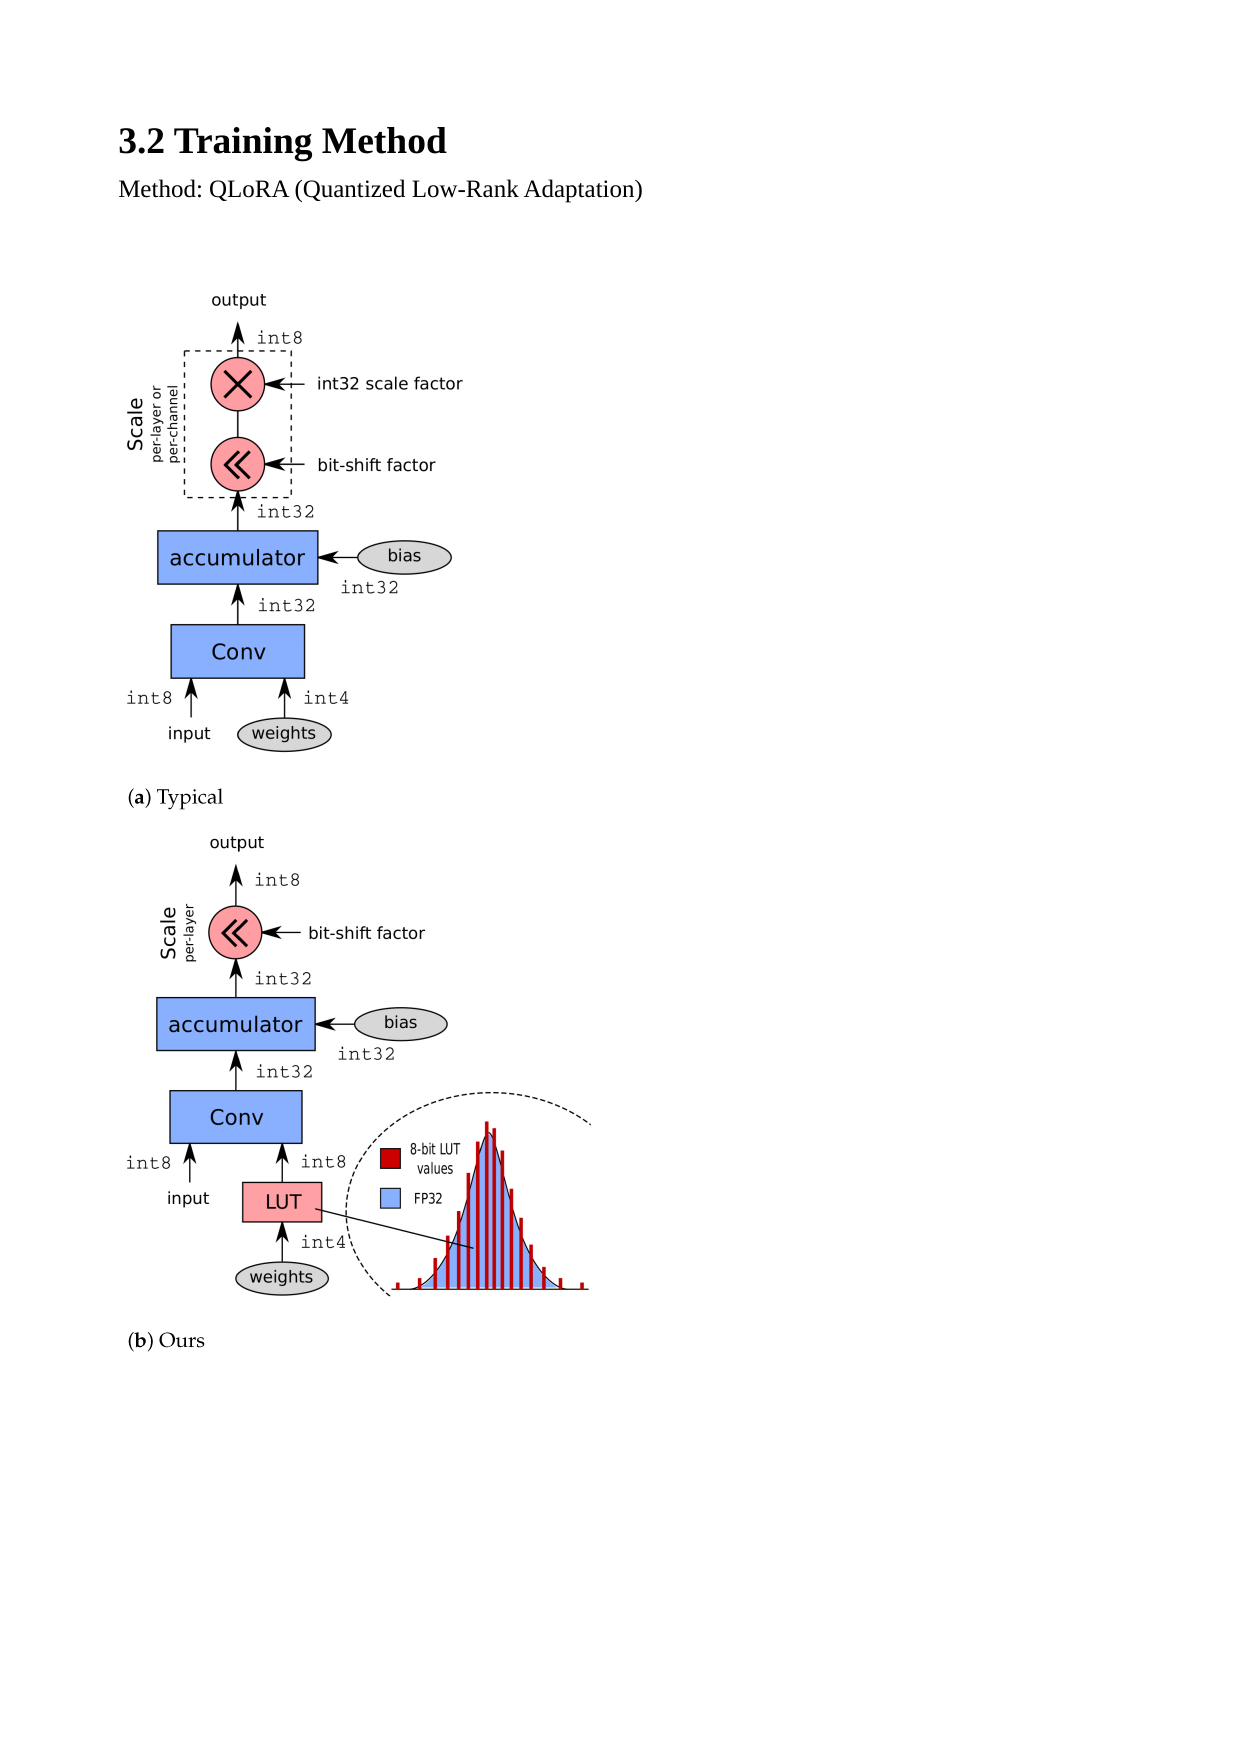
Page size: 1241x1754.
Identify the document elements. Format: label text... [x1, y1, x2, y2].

subtitle 3.2 Training Method [118, 118, 1122, 161]
picture [118, 284, 600, 1360]
text Method: QLoRA (Quantized Low-Rank Adaptation) [118, 174, 1122, 202]
